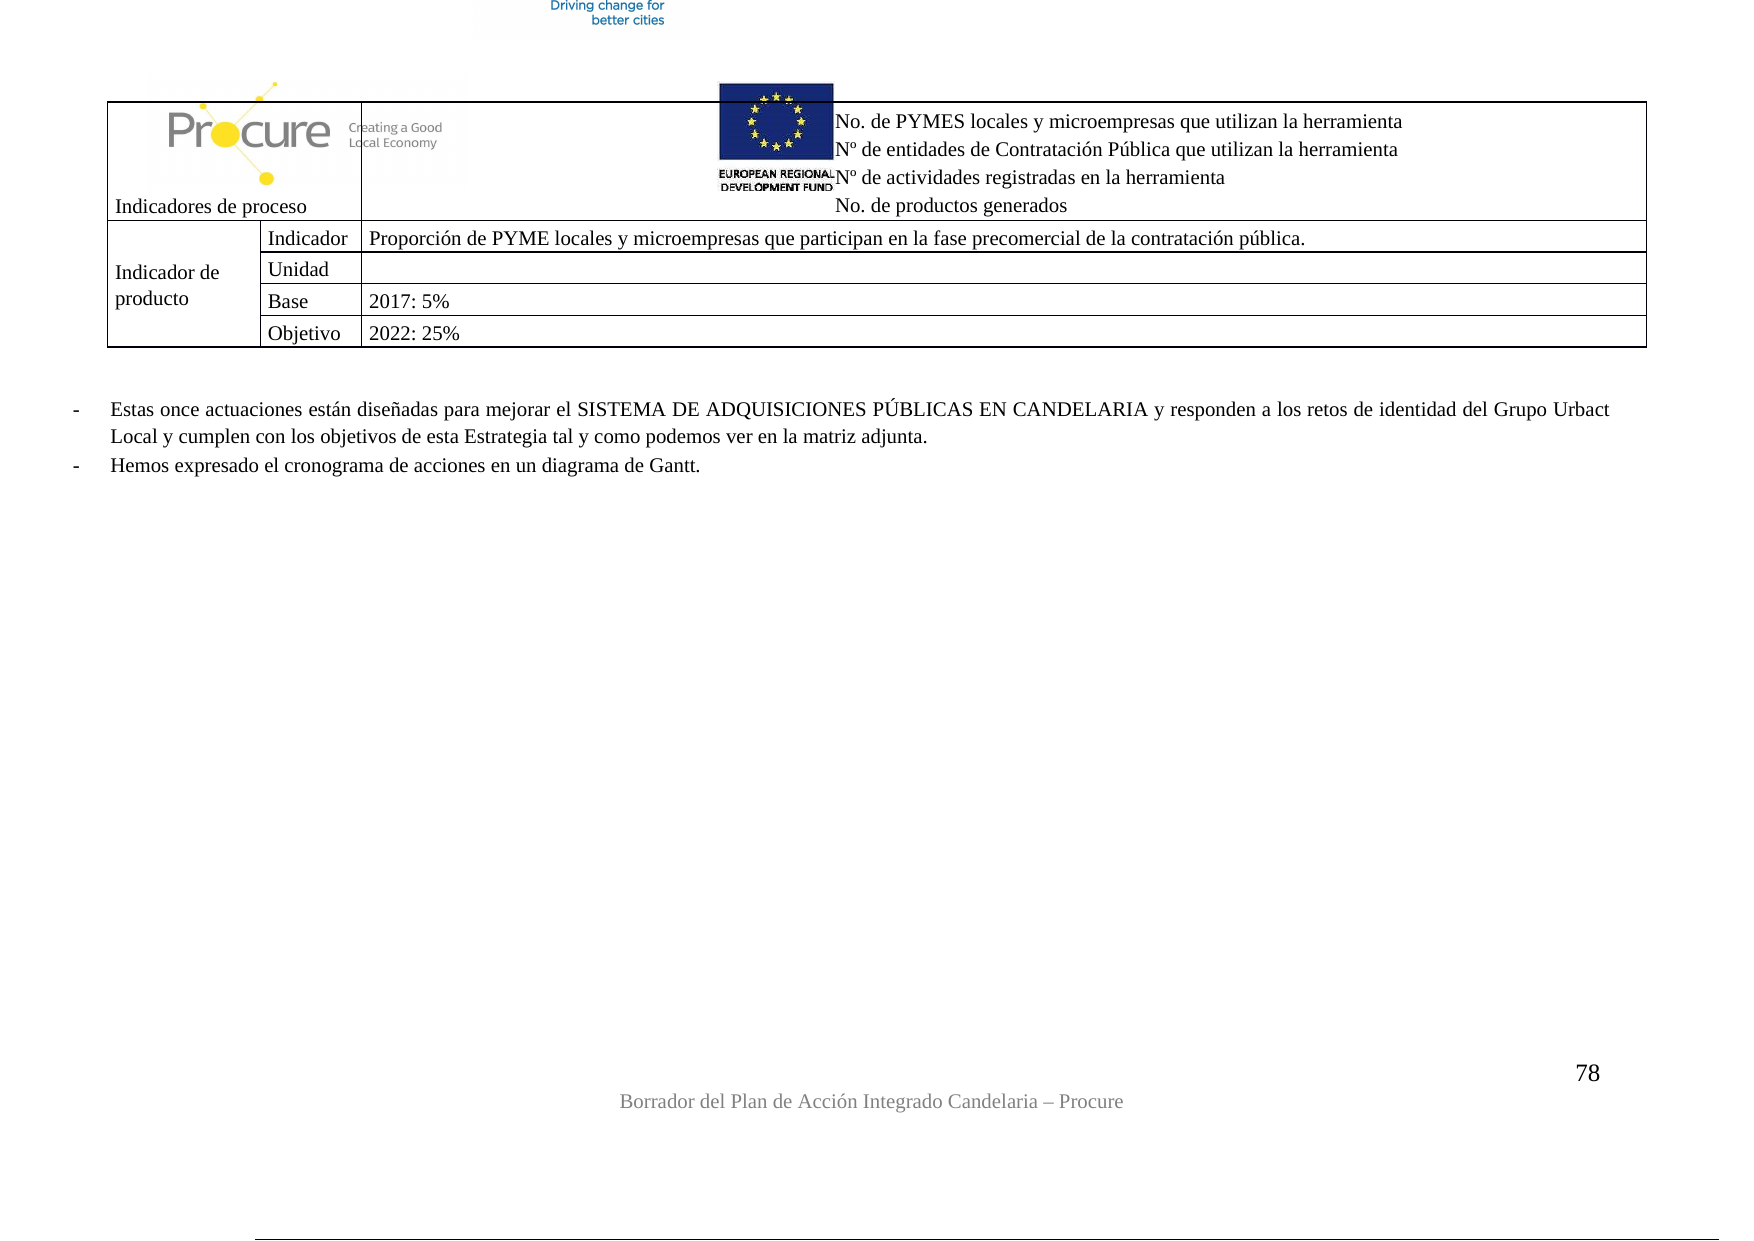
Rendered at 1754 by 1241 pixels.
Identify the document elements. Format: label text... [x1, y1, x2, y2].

table_cell [362, 253, 1646, 283]
table_cell Indicadores de proceso [108, 103, 361, 220]
table_cell Objetivo [261, 316, 361, 346]
table_cell No. de PYMES locales y microempresas que utilizan la herramienta Nº de entidades de Contratación Pública que utilizan la herramienta Nº de actividades registradas en la herramienta No. de productos generados [362, 103, 1646, 220]
table_cell Indicador [261, 221, 361, 251]
table_cell Indicador de producto [108, 221, 260, 346]
list Hemos expresado el cronograma de acciones en un diagrama de Gantt. [73, 453, 1613, 477]
table_cell Base [261, 284, 361, 315]
list Estas once actuaciones están diseñadas para mejorar el SISTEMA DE ADQUISICIONES PÚBLICAS EN CANDELARIA y responden a los retos de identidad del Grupo Urbact Local y cumplen con los objetivos de esta Estrategia tal y como podemos ver en la matriz adjunta. [73, 397, 1613, 448]
table_cell 2022: 25% [362, 316, 1646, 346]
table_cell Unidad [261, 253, 361, 283]
table_cell 2017: 5% [362, 284, 1646, 315]
table_cell Proporción de PYME locales y microempresas que participan en la fase precomercial de la contratación pública. [362, 221, 1646, 251]
